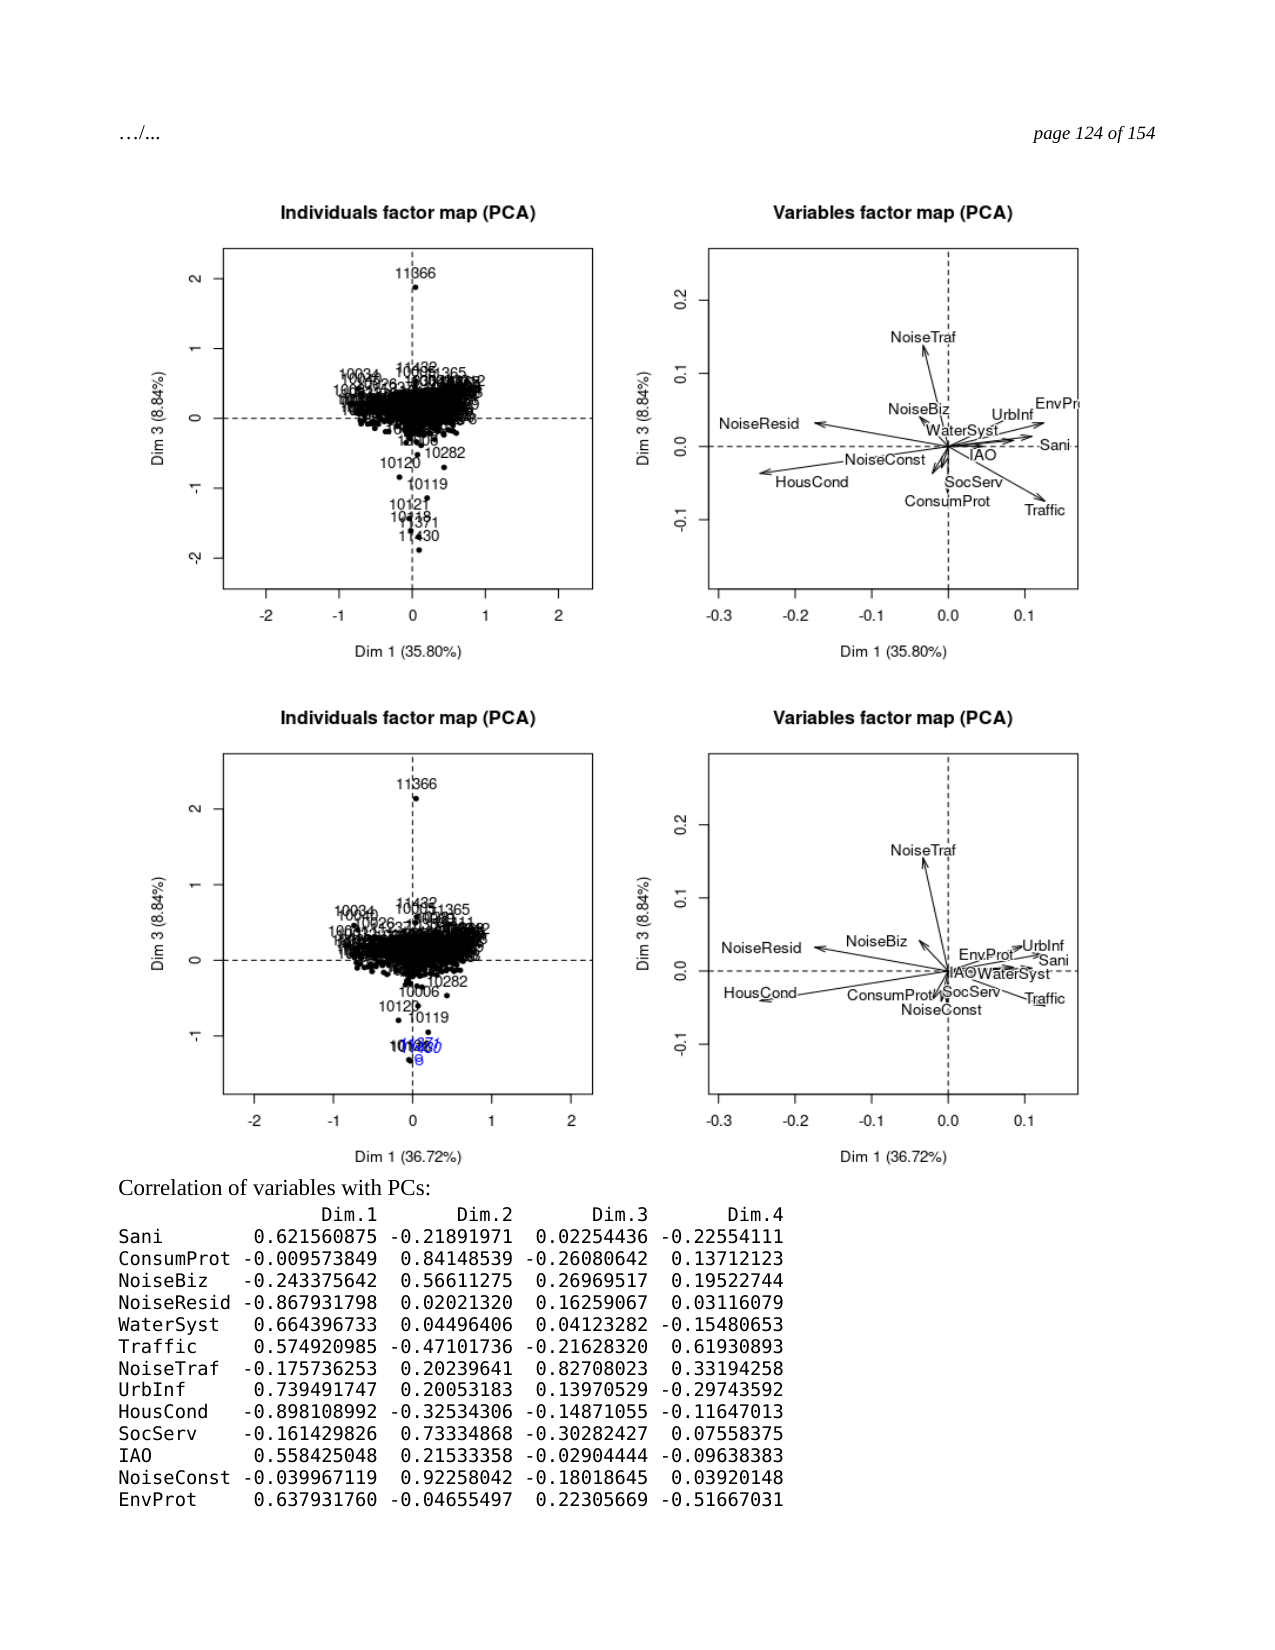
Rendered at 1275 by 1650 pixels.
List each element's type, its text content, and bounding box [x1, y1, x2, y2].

text NoiseResid -0.867931798 0.02021320 0.16259067 0.03116079 [118, 1292, 1157, 1314]
text HousCond -0.898108992 -0.32534306 -0.14871055 -0.11647013 [118, 1401, 1157, 1423]
text WaterSyst 0.664396733 0.04496406 0.04123282 -0.15480653 [118, 1314, 1157, 1336]
text UrbInf 0.739491747 0.20053183 0.13970529 -0.29743592 [118, 1379, 1157, 1401]
text Traffic 0.574920985 -0.47101736 -0.21628320 0.61930893 [118, 1336, 1157, 1357]
text NoiseBiz -0.243375642 0.56611275 0.26969517 0.19522744 [118, 1270, 1157, 1292]
text IAO 0.558425048 0.21533358 -0.02904444 -0.09638383 [118, 1445, 1157, 1467]
picture [149, 192, 1095, 1171]
text Sani 0.621560875 -0.21891971 0.02254436 -0.22554111 [118, 1226, 1157, 1248]
text ConsumProt -0.009573849 0.84148539 -0.26080642 0.13712123 [118, 1248, 1157, 1270]
text SocServ -0.161429826 0.73334868 -0.30282427 0.07558375 [118, 1423, 1157, 1445]
text Correlation of variables with PCs: [118, 1171, 1157, 1201]
text NoiseTraf -0.175736253 0.20239641 0.82708023 0.33194258 [118, 1357, 1157, 1379]
text NoiseConst -0.039967119 0.92258042 -0.18018645 0.03920148 [118, 1467, 1157, 1489]
text EnvProt 0.637931760 -0.04655497 0.22305669 -0.51667031 [118, 1489, 1157, 1511]
text Dim.1 Dim.2 Dim.3 Dim.4 [118, 1204, 1157, 1226]
